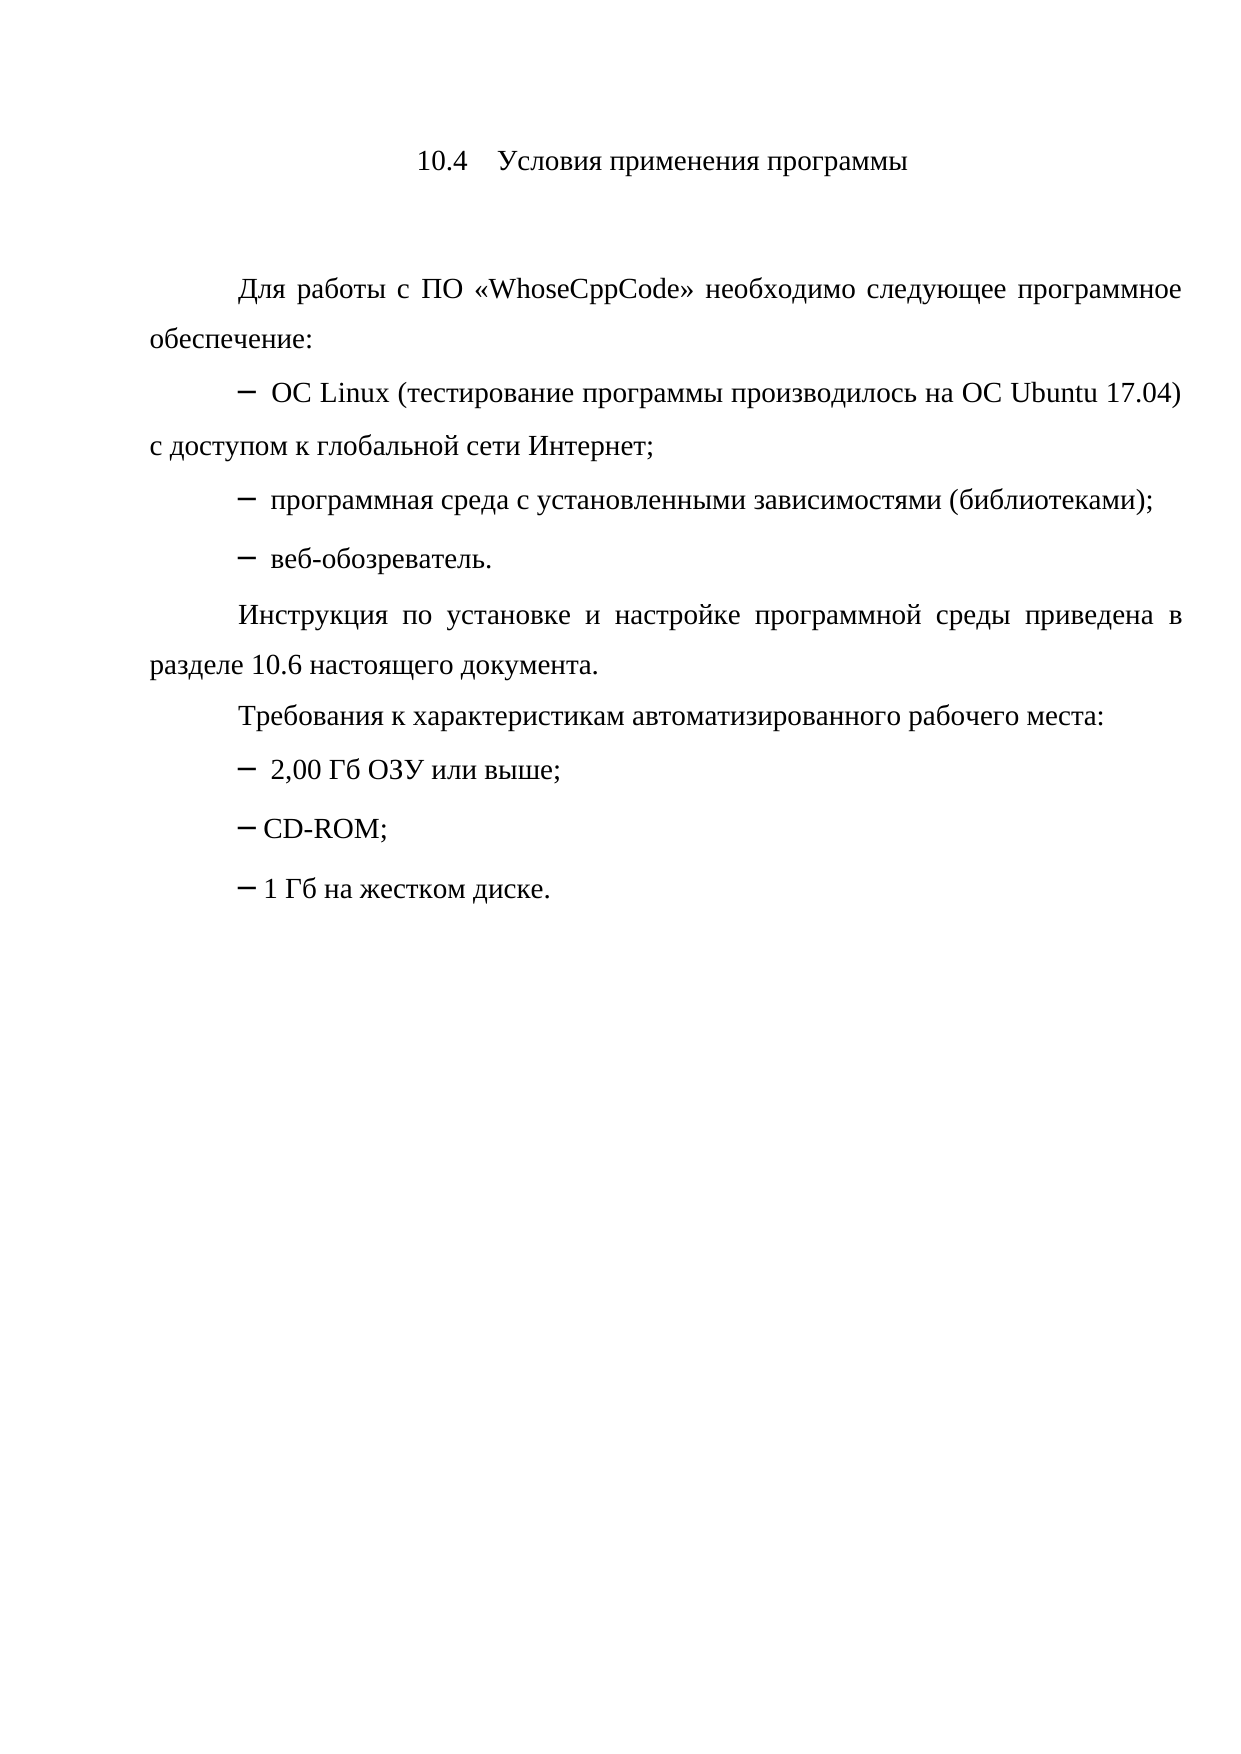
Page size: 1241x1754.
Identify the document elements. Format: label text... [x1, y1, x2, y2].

list 1 Гб на жестком диске. [149, 867, 1182, 907]
list программная среда с установленными зависимостями (библиотеками); [149, 478, 1182, 518]
text Для работы с ПО «WhoseCppCode» необходимо следующее программное обеспечение: [149, 271, 1182, 355]
list CD-ROM; [149, 808, 1182, 847]
subtitle 10.4 Условия применения программы [149, 143, 1182, 177]
text Требования к характеристикам автоматизированного рабочего места: [149, 698, 1182, 731]
list веб-обозреватель. [149, 538, 1182, 577]
text Инструкция по установке и настройке программной среды приведена в разделе 10.6 настоящего документа. [149, 597, 1182, 681]
list 2,00 Гб ОЗУ или выше; [149, 748, 1182, 788]
list ОС Linux (тестирование программы производилось на ОС Ubuntu 17.04) с доступом к глобальной сети Интернет; [149, 371, 1182, 461]
